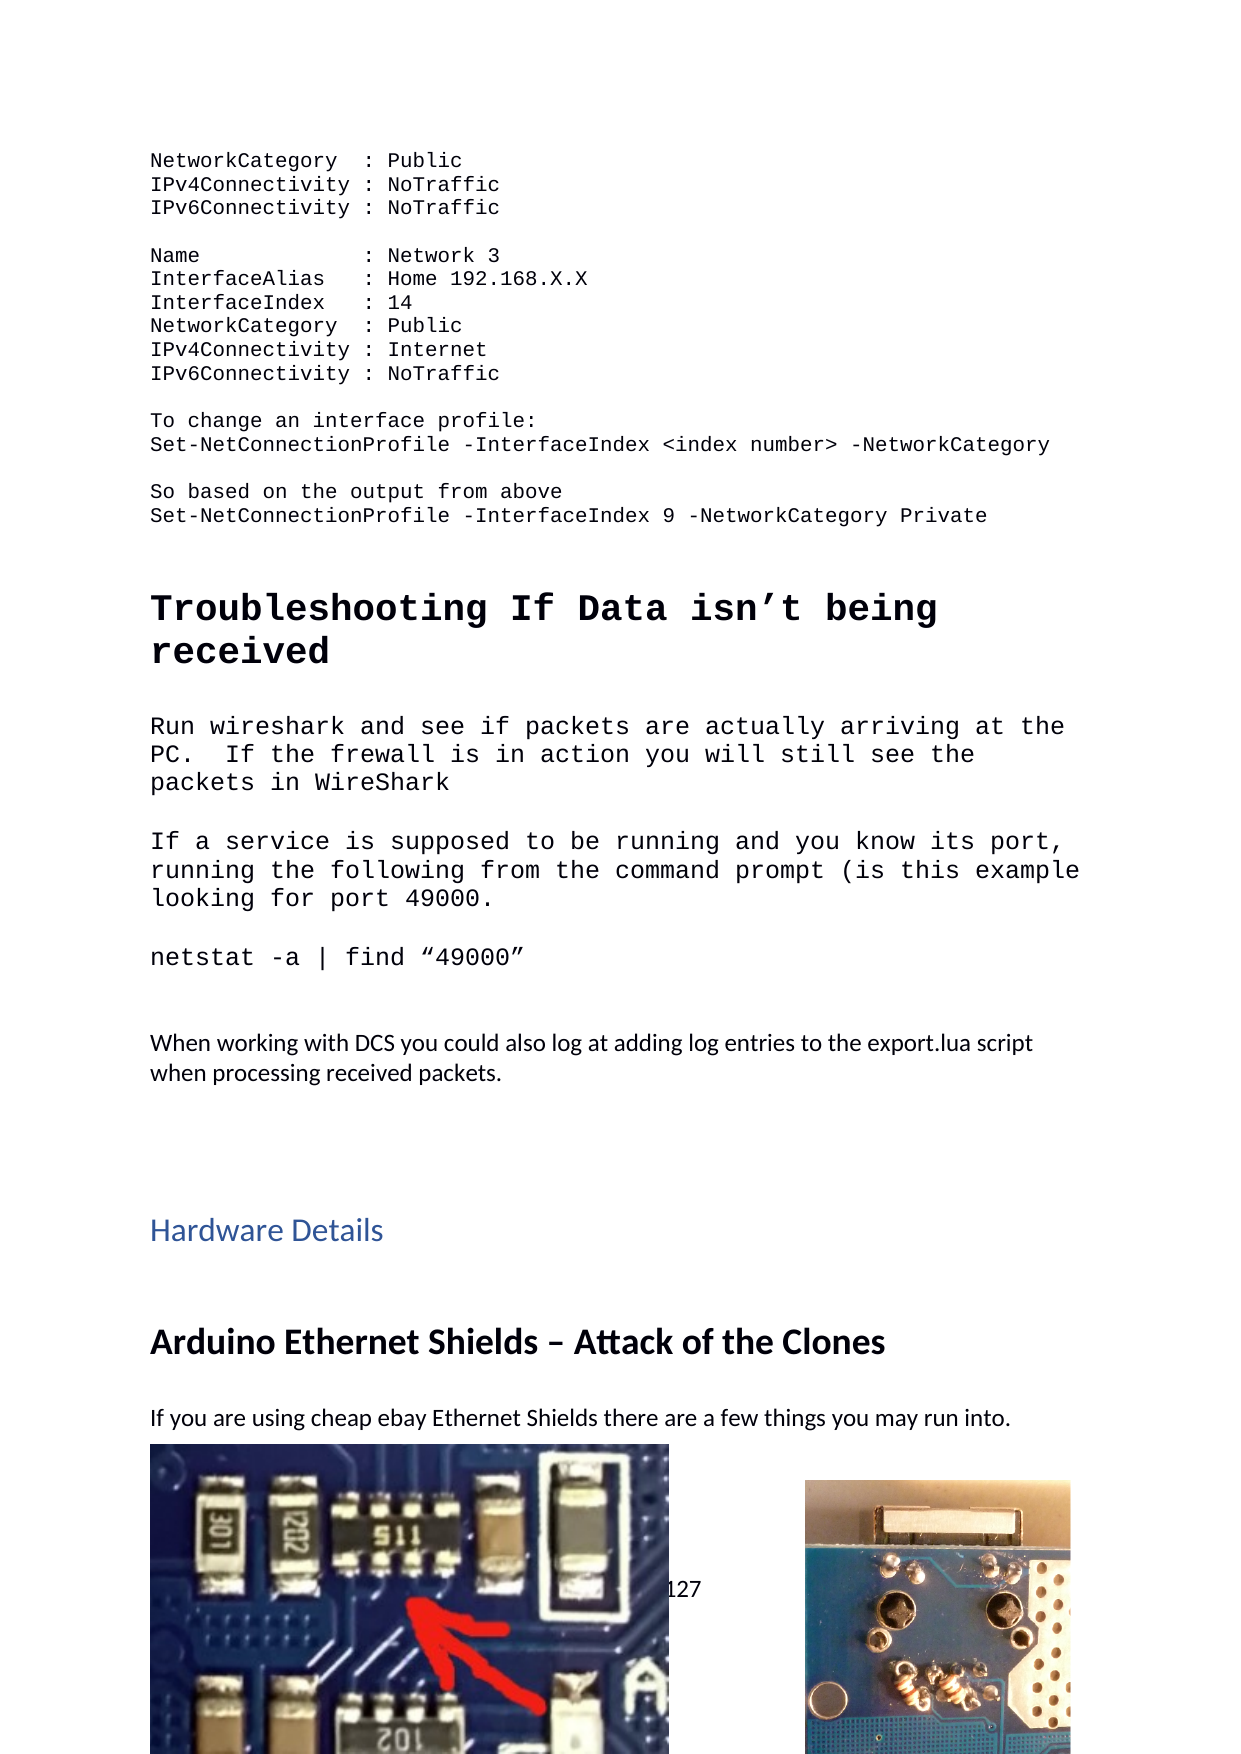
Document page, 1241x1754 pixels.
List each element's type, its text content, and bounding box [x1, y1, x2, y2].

subtitle Hardware Details [150, 1209, 1090, 1250]
subtitle Troubleshooting If Data isn’t being received [150, 589, 1090, 674]
text Name : Network 3 [150, 244, 1090, 268]
text If you are using cheap ebay Ethernet Shields there are a few things you may run into. [150, 1403, 1090, 1433]
text So based on the output from above [150, 481, 1090, 505]
text IPv6Connectivity : NoTraffic [150, 363, 1090, 386]
text Set-NetConnectionProfile -InterfaceIndex 9 -NetworkCategory Private [150, 505, 1090, 528]
text Set-NetConnectionProfile -InterfaceIndex <index number> -NetworkCategory [150, 434, 1090, 457]
picture [150, 1444, 669, 1754]
text If a service is supposed to be running and you know its port, running the following from the command prompt (is this example looking for port 49000. [150, 829, 1090, 914]
text When working with DCS you could also log at adding log entries to the export.lua script when processing received packets. [150, 1027, 1090, 1088]
text IPv4Connectivity : Internet [150, 339, 1090, 363]
text NetworkCategory : Public [150, 150, 1090, 174]
text netstat -a | find “49000” [150, 944, 1090, 973]
text IPv6Connectivity : NoTraffic [150, 197, 1090, 221]
text NetworkCategory : Public [150, 316, 1090, 339]
text Run wireshark and see if packets are actually arriving at the PC. If the frewall is in action you will still see the packets in WireShark [150, 713, 1090, 798]
subtitle Arduino Ethernet Shields – Attack of the Clones [150, 1318, 1090, 1364]
text To change an interface profile: [150, 410, 1090, 434]
text InterfaceIndex : 14 [150, 292, 1090, 316]
text IPv4Connectivity : NoTraffic [150, 174, 1090, 197]
text InterfaceAlias : Home 192.168.X.X [150, 268, 1090, 292]
